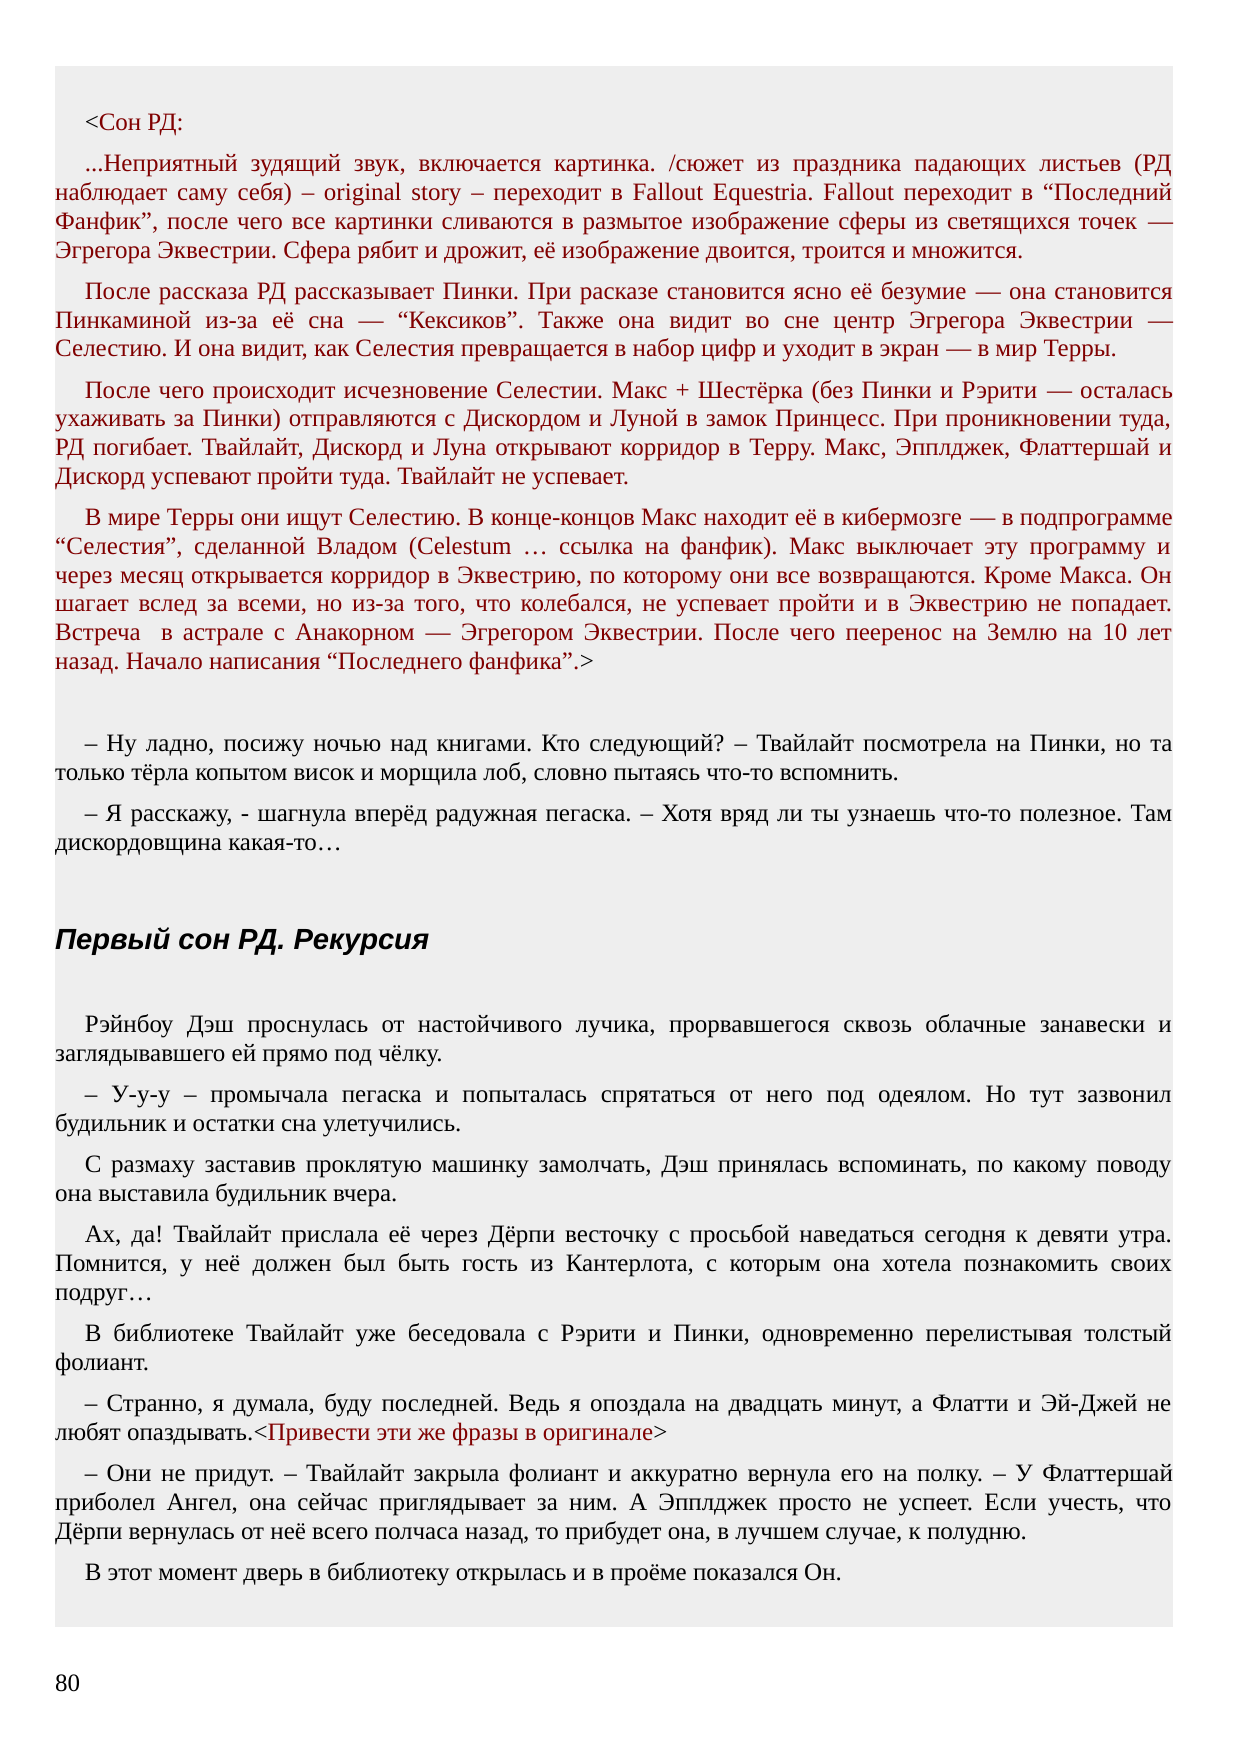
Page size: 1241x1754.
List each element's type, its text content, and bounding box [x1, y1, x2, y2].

text Ах, да! Твайлайт прислала её через Дёрпи весточку с просьбой наведаться сегодня к девяти утра. Помнится, у неё должен был быть гость из Кантерлота, с которым она хотела познакомить своих подруг… [55, 1219, 1173, 1306]
text В библиотеке Твайлайт уже беседовала с Рэрити и Пинки, одновременно перелистывая толстый фолиант. [55, 1318, 1173, 1376]
text – Странно, я думала, буду последней. Ведь я опоздала на двадцать минут, а Флатти и Эй-Джей не любят опаздывать.<Привести эти же фразы в оригинале> [55, 1388, 1173, 1446]
text – Ну ладно, посижу ночью над книгами. Кто следующий? – Твайлайт посмотрела на Пинки, но та только тёрла копытом висок и морщила лоб, словно пытаясь что-то вспомнить. [55, 728, 1173, 786]
text Рэйнбоу Дэш проснулась от настойчивого лучика, прорвавшегося сквозь облачные занавески и заглядывавшего ей прямо под чёлку. [55, 1009, 1173, 1067]
text После чего происходит исчезновение Селестии. Макс + Шестёрка (без Пинки и Рэрити — осталась ухаживать за Пинки) отправляются с Дискордом и Луной в замок Принцесс. При проникновении туда, РД погибает. Твайлайт, Дискорд и Луна открывают корридор в Терру. Макс, Эпплджек, Флаттершай и Дискорд успевают пройти туда. Твайлайт не успевает. [55, 375, 1173, 490]
text <Сон РД: [55, 107, 1173, 136]
text ...Неприятный зудящий звук, включается картинка. /сюжет из праздника падающих листьев (РД наблюдает саму себя) – original story – переходит в Fallout Equestria. Fallout переходит в “Последний Фанфик”, после чего все картинки сливаются в размытое изображение сферы из светящихся точек — Эгрегора Эквестрии. Сфера рябит и дрожит, её изображение двоится, троится и множится. [55, 148, 1173, 263]
subtitle Первый сон РД. Рекурсия [55, 922, 1173, 956]
text С размаху заставив проклятую машинку замолчать, Дэш принялась вспоминать, по какому поводу она выставила будильник вчера. [55, 1149, 1173, 1207]
text – У-у-у – промычала пегаска и попыталась спрятаться от него под одеялом. Но тут зазвонил будильник и остатки сна улетучились. [55, 1079, 1173, 1137]
text – Они не придут. – Твайлайт закрыла фолиант и аккуратно вернула его на полку. – У Флаттершай приболел Ангел, она сейчас приглядывает за ним. А Эпплджек просто не успеет. Если учесть, что Дёрпи вернулась от неё всего полчаса назад, то прибудет она, в лучшем случае, к полудню. [55, 1458, 1173, 1544]
text После рассказа РД рассказывает Пинки. При расказе становится ясно её безумие — она становится Пинкаминой из-за её сна — “Кексиков”. Также она видит во сне центр Эгрегора Эквестрии — Селестию. И она видит, как Селестия превращается в набор цифр и уходит в экран — в мир Терры. [55, 276, 1173, 362]
text В мире Терры они ищут Селестию. В конце-концов Макс находит её в кибермозге — в подпрограмме “Селестия”, сделанной Владом (Celestum … ссылка на фанфик). Макс выключает эту программу и через месяц открывается корридор в Эквестрию, по которому они все возвращаются. Кроме Макса. Он шагает вслед за всеми, но из-за того, что колебался, не успевает пройти и в Эквестрию не попадает. Встреча в астрале с Анакорном — Эгрегором Эквестрии. После чего пееренос на Землю на 10 лет назад. Начало написания “Последнего фанфика”.> [55, 502, 1173, 675]
text В этот момент дверь в библиотеку открылась и в проёме показался Он. [55, 1557, 1173, 1586]
text – Я расскажу, - шагнула вперёд радужная пегаска. – Хотя вряд ли ты узнаешь что-то полезное. Там дискордовщина какая-то… [55, 798, 1173, 856]
